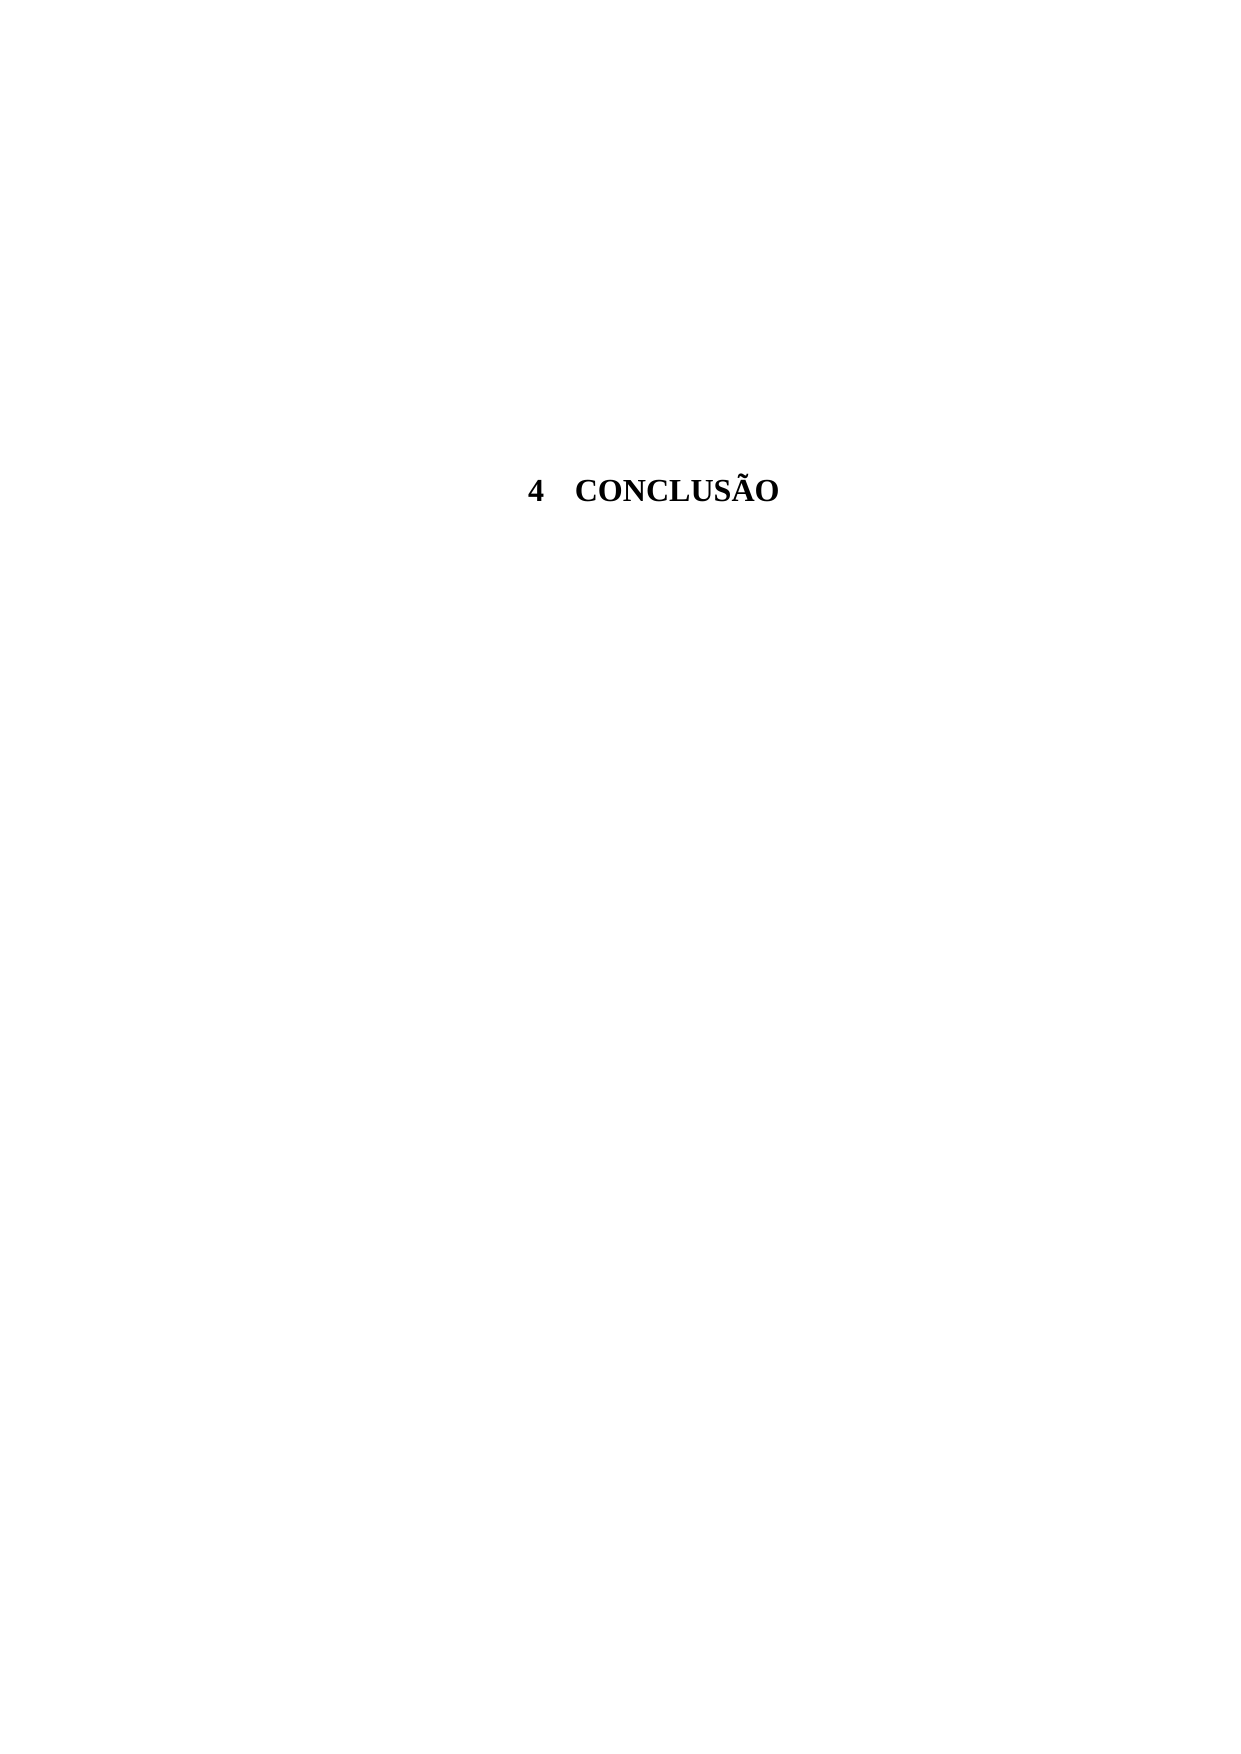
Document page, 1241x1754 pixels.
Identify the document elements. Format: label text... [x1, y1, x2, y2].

subtitle Conclusão [177, 472, 1122, 508]
